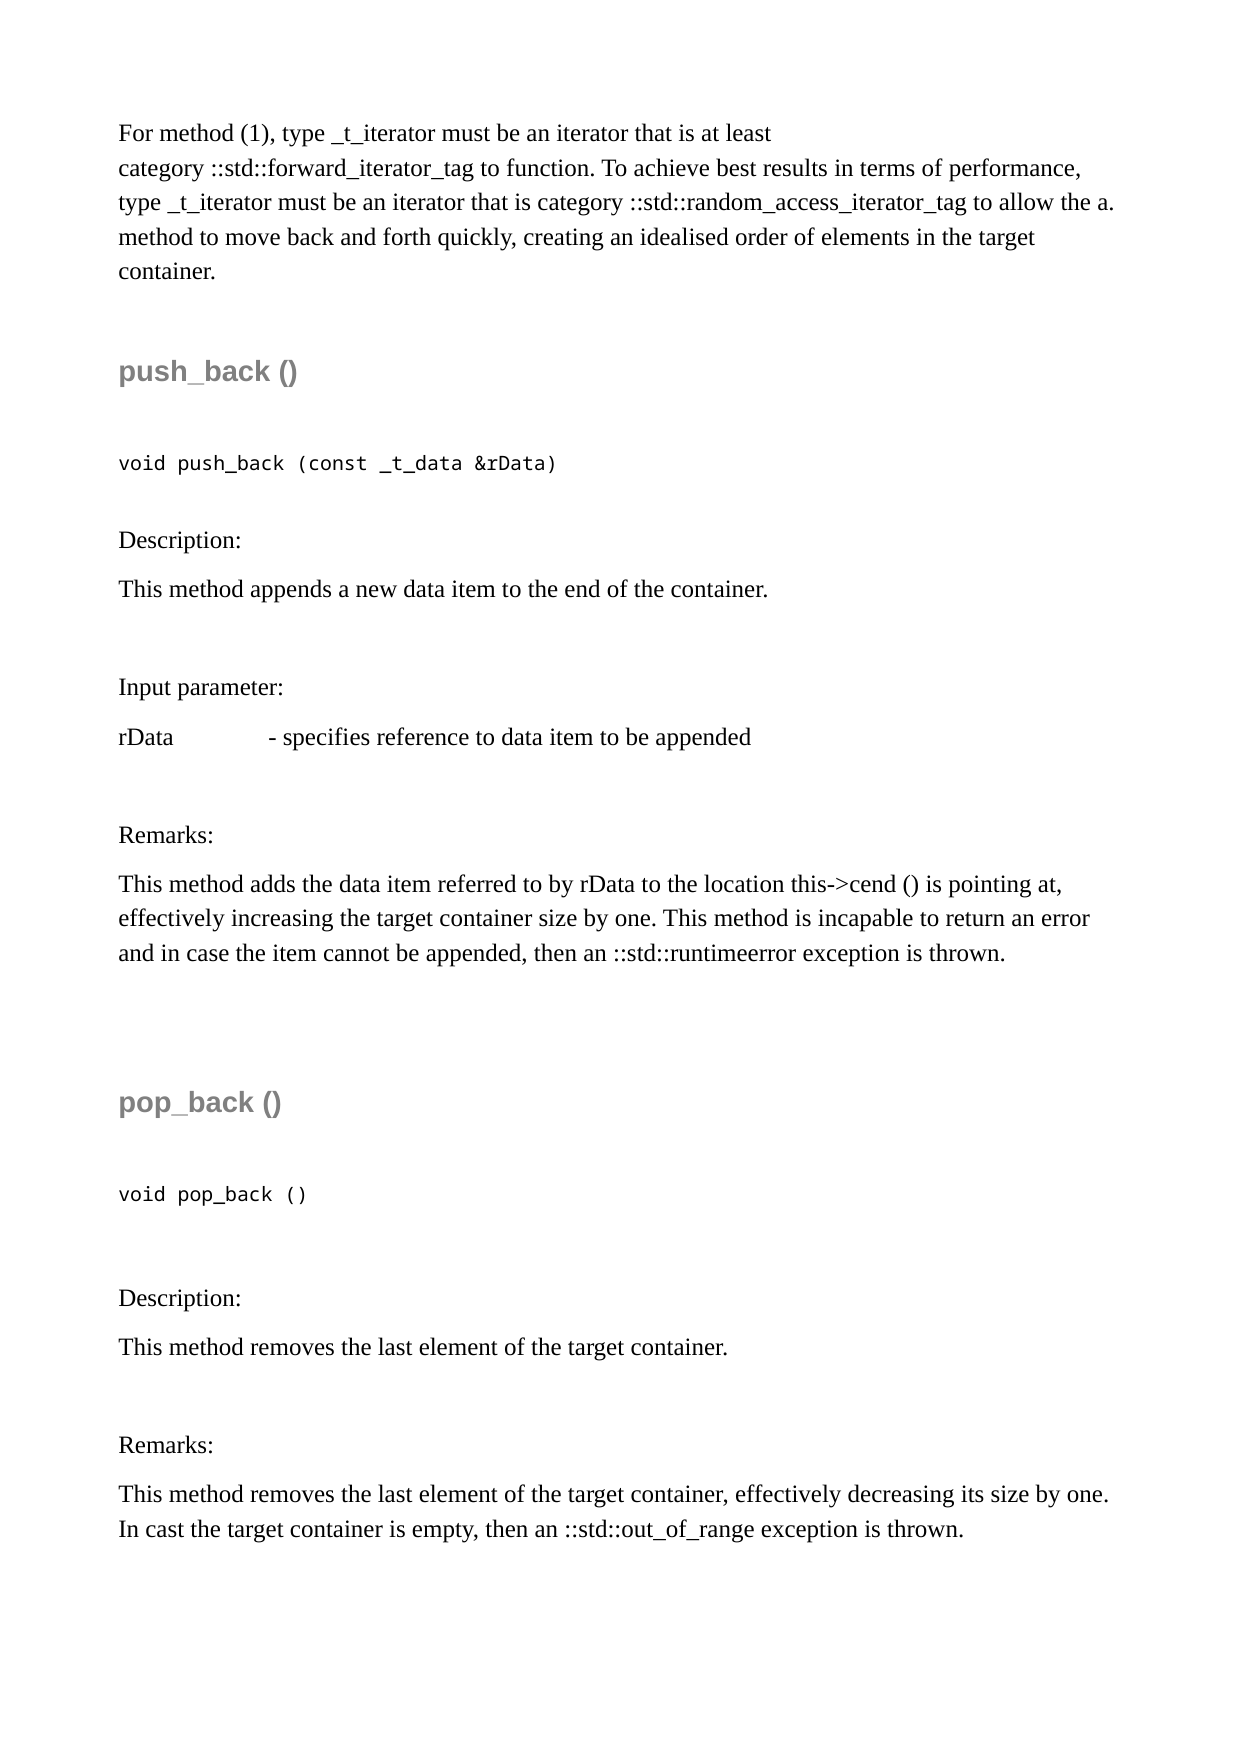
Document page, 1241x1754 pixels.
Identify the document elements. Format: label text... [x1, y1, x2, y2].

text void push_back (const _t_data &rData) [118, 449, 1122, 476]
text This method appends a new data item to the end of the container. [118, 574, 1122, 603]
text Input parameter: [118, 672, 1122, 701]
text Description: [118, 1283, 1122, 1312]
text This method removes the last element of the target container, effectively decreasing its size by one. In cast the target container is empty, then an ::std::out_of_range exception is thrown. [118, 1479, 1122, 1542]
text For method (1), type _t_iterator must be an iterator that is at least category ::std::forward_iterator_tag to function. To achieve best results in terms of performance, type _t_iterator must be an iterator that is category ::std::random_access_iterator_tag to allow the a. method to move back and forth quickly, creating an idealised order of elements in the target container. [118, 118, 1122, 285]
subtitle push_back () [118, 354, 1122, 388]
text Description: [118, 525, 1122, 554]
text void pop_back () [118, 1180, 1122, 1207]
text Remarks: [118, 820, 1122, 848]
text This method adds the data item referred to by rData to the location this->cend () is pointing at, effectively increasing the target container size by one. This method is incapable to return an error and in case the item cannot be appended, then an ::std::runtimeerror exception is thrown. [118, 869, 1122, 966]
text Remarks: [118, 1430, 1122, 1459]
subtitle pop_back () [118, 1085, 1122, 1118]
text This method removes the last element of the target container. [118, 1332, 1122, 1361]
text rData - specifies reference to data item to be appended [118, 722, 1122, 750]
